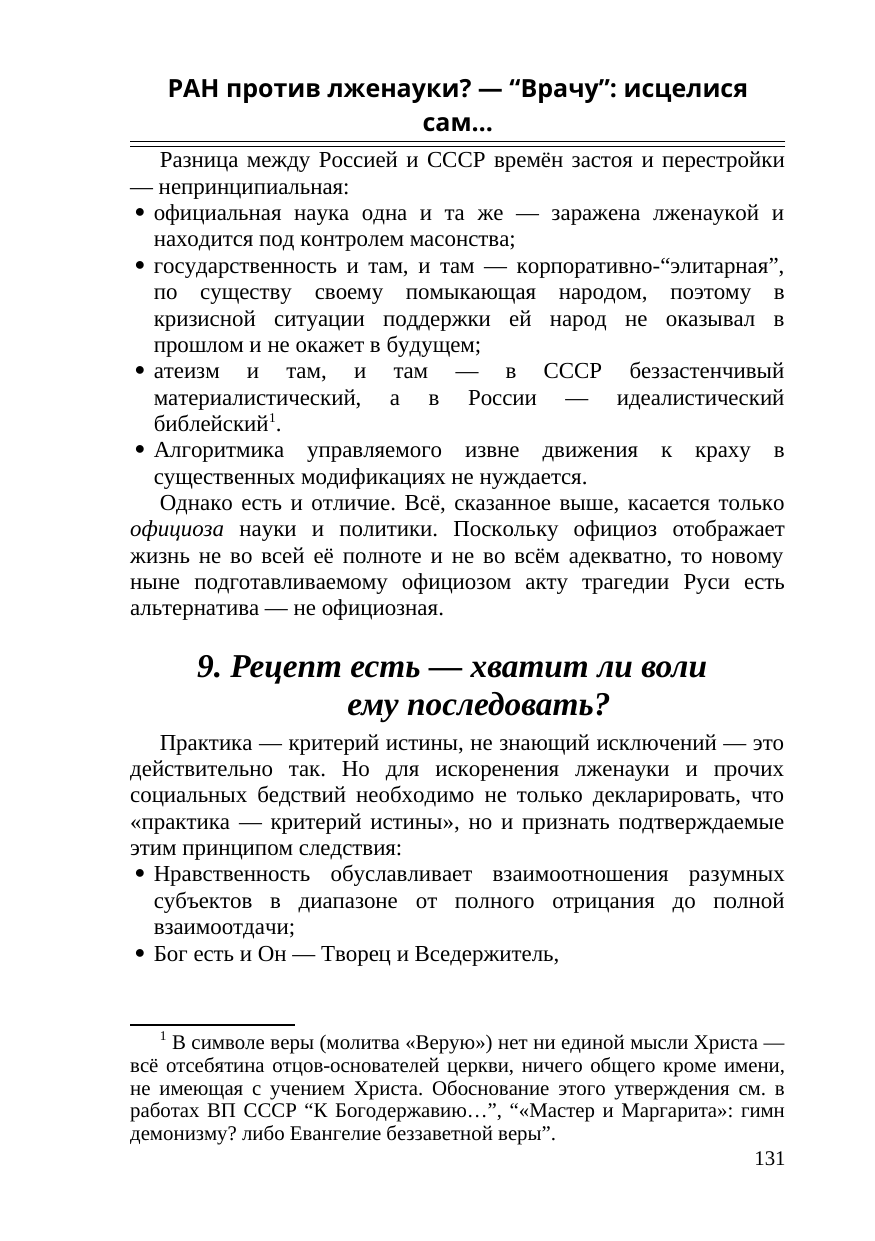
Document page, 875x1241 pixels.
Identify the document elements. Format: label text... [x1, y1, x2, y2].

text Разница между Россией и СССР времён застоя и перестройки — непринципиальная: [130, 147, 785, 199]
list официальная наука одна и та же — заражена лженаукой и находится под контролем масонства; [136, 199, 785, 252]
list В символе веры (молитва «Верую») нет ни единой мысли Христа — всё отсебятина отцов-основателей церкви, ничего общего кроме имени, не имеющая с учением Христа. Обоснование этого утверждения см. в работах ВП СССР “К Богодержавию…”, “«Мастер и Маргарита»: гимн демонизму? либо Евангелие беззаветной веры”. [130, 1031, 785, 1145]
subtitle 9. Рецепт есть — хватит ли воли ему последовать? [130, 646, 785, 722]
list Бог есть и Он — Творец и Вседержитель, [136, 939, 785, 966]
text Практика — критерий истины, не знающий исключений — это действительно так. Но для искоренения лженауки и прочих социальных бедствий необходимо не только декларировать, что «практика — критерий истины», но и признать подтверждаемые этим принципом следствия: [130, 729, 785, 861]
list атеизм и там, и там — в СССР беззастенчивый материалистический, а в России — идеалистический библейский. [136, 357, 785, 436]
text Однако есть и отличие. Всё, сказанное выше, касается только официоза науки и политики. Поскольку официоз отображает жизнь не во всей её полноте и не во всём адекватно, то новому ныне подготавливаемому официозом акту трагедии Руси есть альтернатива — не официозная. [130, 489, 785, 621]
list государственность и там, и там — корпоративно-“элитарная”, по существу своему помыкающая народом, поэтому в кризисной ситуации поддержки ей народ не оказывал в прошлом и не окажет в будущем; [136, 252, 785, 357]
list Алгоритмика управляемого извне движения к краху в существенных модификациях не нуждается. [136, 436, 785, 489]
list Нравственность обуславливает взаимоотношения разумных субъектов в диапазоне от полного отрицания до полной взаимоотдачи; [136, 861, 785, 939]
